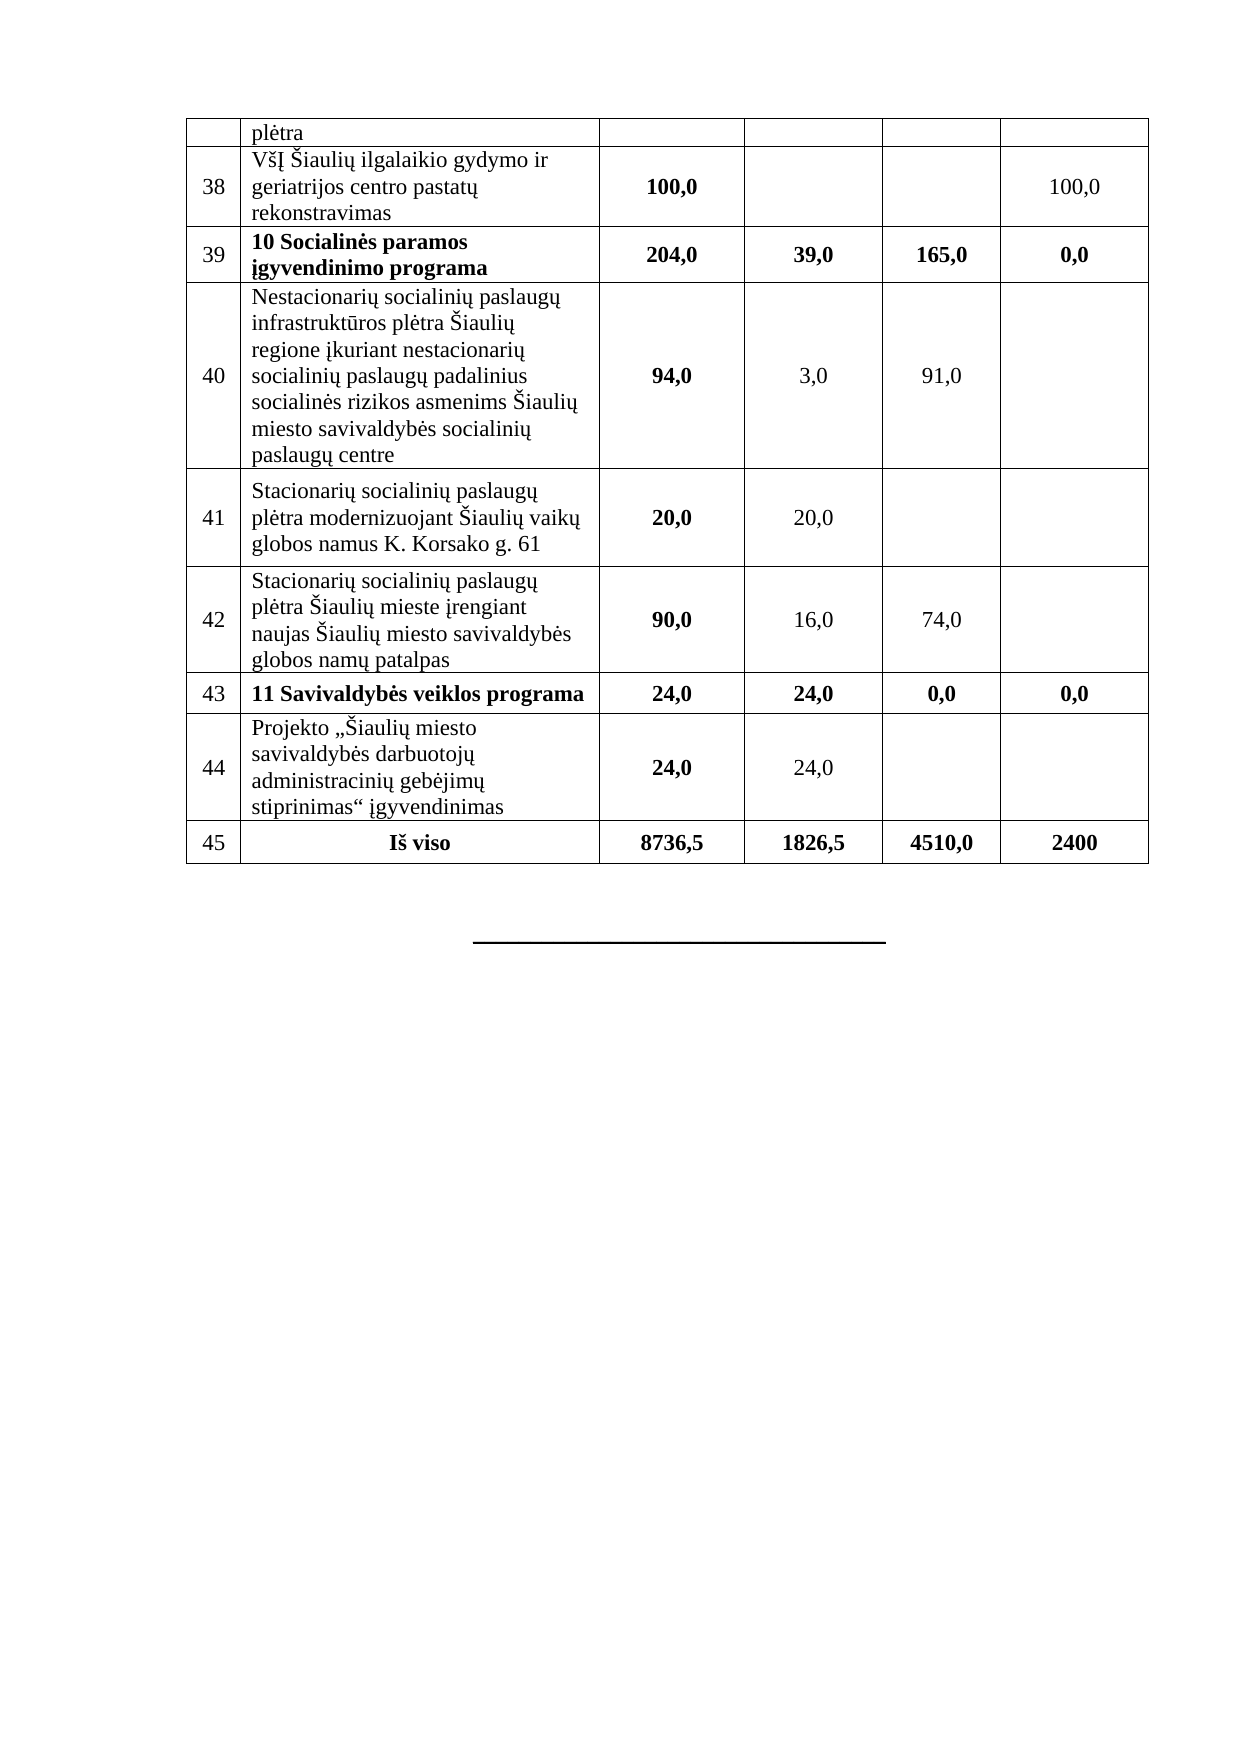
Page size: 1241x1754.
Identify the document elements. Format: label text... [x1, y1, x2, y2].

table_cell 42 [187, 567, 240, 672]
table_cell 1826,5 [745, 821, 882, 863]
table_cell [745, 119, 882, 146]
table_cell 24,0 [745, 714, 882, 819]
table_cell 40 [187, 283, 240, 467]
table_cell 0,0 [1001, 227, 1148, 282]
table_cell 204,0 [600, 227, 744, 282]
table_cell Iš viso [241, 821, 599, 863]
table_cell 16,0 [745, 567, 882, 672]
table_cell 39 [187, 227, 240, 282]
table_cell 0,0 [883, 673, 1000, 713]
table_cell [600, 119, 744, 146]
table_cell 39,0 [745, 227, 882, 282]
table_cell 44 [187, 714, 240, 819]
table_cell 90,0 [600, 567, 744, 672]
table_cell [883, 714, 1000, 819]
table_cell Stacionarių socialinių paslaugų plėtra modernizuojant Šiaulių vaikų globos namus K. Korsako g. 61 [241, 469, 599, 566]
table_cell 4510,0 [883, 821, 1000, 863]
table_cell [883, 469, 1000, 566]
table_cell 41 [187, 469, 240, 566]
table_cell Nestacionarių socialinių paslaugų infrastruktūros plėtra Šiaulių regione įkuriant nestacionarių socialinių paslaugų padalinius socialinės rizikos asmenims Šiaulių miesto savivaldybės socialinių paslaugų centre [241, 283, 599, 467]
table_cell [1001, 567, 1148, 672]
table_cell 24,0 [600, 714, 744, 819]
table_cell 100,0 [600, 147, 744, 226]
table_cell [1001, 714, 1148, 819]
table_cell 3,0 [745, 283, 882, 467]
table_cell 94,0 [600, 283, 744, 467]
table_cell 45 [187, 821, 240, 863]
table_cell [1001, 469, 1148, 566]
table_cell [187, 119, 240, 146]
table_cell 43 [187, 673, 240, 713]
table_cell 74,0 [883, 567, 1000, 672]
table_cell 38 [187, 147, 240, 226]
table_cell 24,0 [745, 673, 882, 713]
table_cell 91,0 [883, 283, 1000, 467]
table_cell 0,0 [1001, 673, 1148, 713]
table_cell 8736,5 [600, 821, 744, 863]
table_cell VšĮ Šiaulių ilgalaikio gydymo ir geriatrijos centro pastatų rekonstravimas [241, 147, 599, 226]
table_cell [1001, 283, 1148, 467]
table_cell plėtra [241, 119, 599, 146]
table_cell Stacionarių socialinių paslaugų plėtra Šiaulių mieste įrengiant naujas Šiaulių miesto savivaldybės globos namų patalpas [241, 567, 599, 672]
table_cell Projekto „Šiaulių miesto savivaldybės darbuotojų administracinių gebėjimų stiprinimas“ įgyvendinimas [241, 714, 599, 819]
text ____________________________________ [177, 919, 1181, 946]
table_cell [883, 119, 1000, 146]
table_cell [883, 147, 1000, 226]
table_cell [745, 147, 882, 226]
table_cell 20,0 [745, 469, 882, 566]
table_cell 11 Savivaldybės veiklos programa [241, 673, 599, 713]
table_cell 20,0 [600, 469, 744, 566]
table_cell 165,0 [883, 227, 1000, 282]
table_cell 2400 [1001, 821, 1148, 863]
table_cell [1001, 119, 1148, 146]
table_cell 100,0 [1001, 147, 1148, 226]
table_cell 10 Socialinės paramos įgyvendinimo programa [241, 227, 599, 282]
table_cell 24,0 [600, 673, 744, 713]
